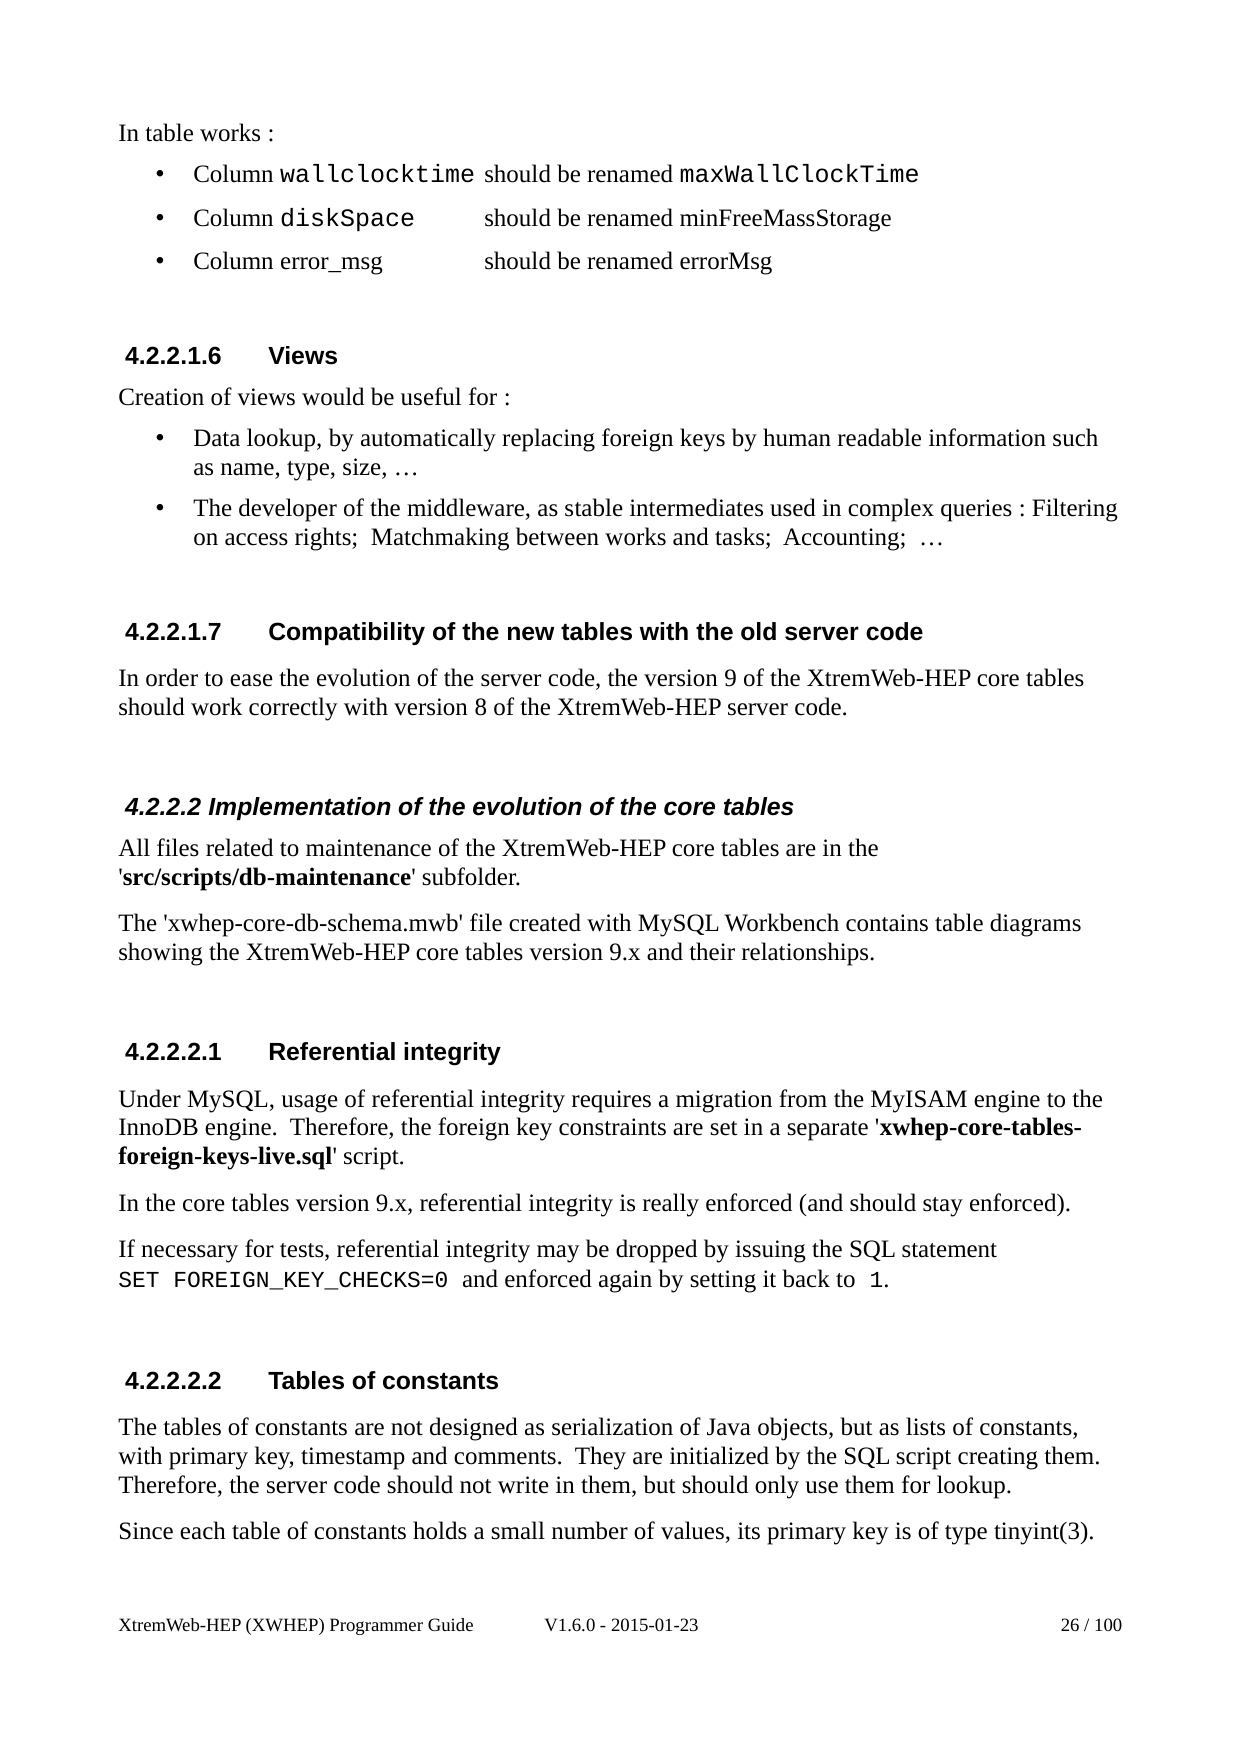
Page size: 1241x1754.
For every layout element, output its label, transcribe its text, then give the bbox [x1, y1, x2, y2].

subtitle Compatibility of the new tables with the old server code [118, 617, 1122, 646]
list Column wallclocktime should be renamed maxWallClockTime [156, 159, 1122, 190]
text In order to ease the evolution of the server code, the version 9 of the XtremWeb-HEP core tables should work correctly with version 8 of the XtremWeb-HEP server code. [118, 663, 1122, 721]
subtitle Tables of constants [118, 1366, 1122, 1394]
list The developer of the middleware, as stable intermediates used in complex queries : Filtering on access rights; Matchmaking between works and tasks; Accounting; … [156, 493, 1122, 551]
text In table works : [118, 118, 1122, 147]
text If necessary for tests, referential integrity may be dropped by issuing the SQL statement SET FOREIGN_KEY_CHECKS=0 and enforced again by setting it back to 1. [118, 1234, 1122, 1294]
list Data lookup, by automatically replacing foreign keys by human readable information such as name, type, size, … [156, 423, 1122, 481]
text Since each table of constants holds a small number of values, its primary key is of type tinyint(3). [118, 1516, 1122, 1545]
text The 'xwhep-core-db-schema.mwb' file created with MySQL Workbench contains table diagrams showing the XtremWeb-HEP core tables version 9.x and their relationships. [118, 908, 1122, 966]
text The tables of constants are not designed as serialization of Java objects, but as lists of constants, with primary key, timestamp and comments. They are initialized by the SQL script creating them. Therefore, the server code should not write in them, but should only use them for lookup. [118, 1412, 1122, 1498]
subtitle Views [118, 341, 1122, 369]
subtitle Referential integrity [118, 1037, 1122, 1066]
subtitle Implementation of the evolution of the core tables [118, 792, 1122, 821]
list Column error_msg should be renamed errorMsg [156, 246, 1122, 275]
text In the core tables version 9.x, referential integrity is really enforced (and should stay enforced). [118, 1188, 1122, 1216]
text Under MySQL, usage of referential integrity requires a migration from the MyISAM engine to the InnoDB engine. Therefore, the foreign key constraints are set in a separate 'xwhep-core-tables-foreign-keys-live.sql' script. [118, 1084, 1122, 1170]
text Creation of views would be useful for : [118, 382, 1122, 411]
list Column diskSpace should be renamed minFreeMassStorage [156, 203, 1122, 233]
text All files related to maintenance of the XtremWeb-HEP core tables are in the 'src/scripts/db‑maintenance' subfolder. [118, 833, 1122, 891]
